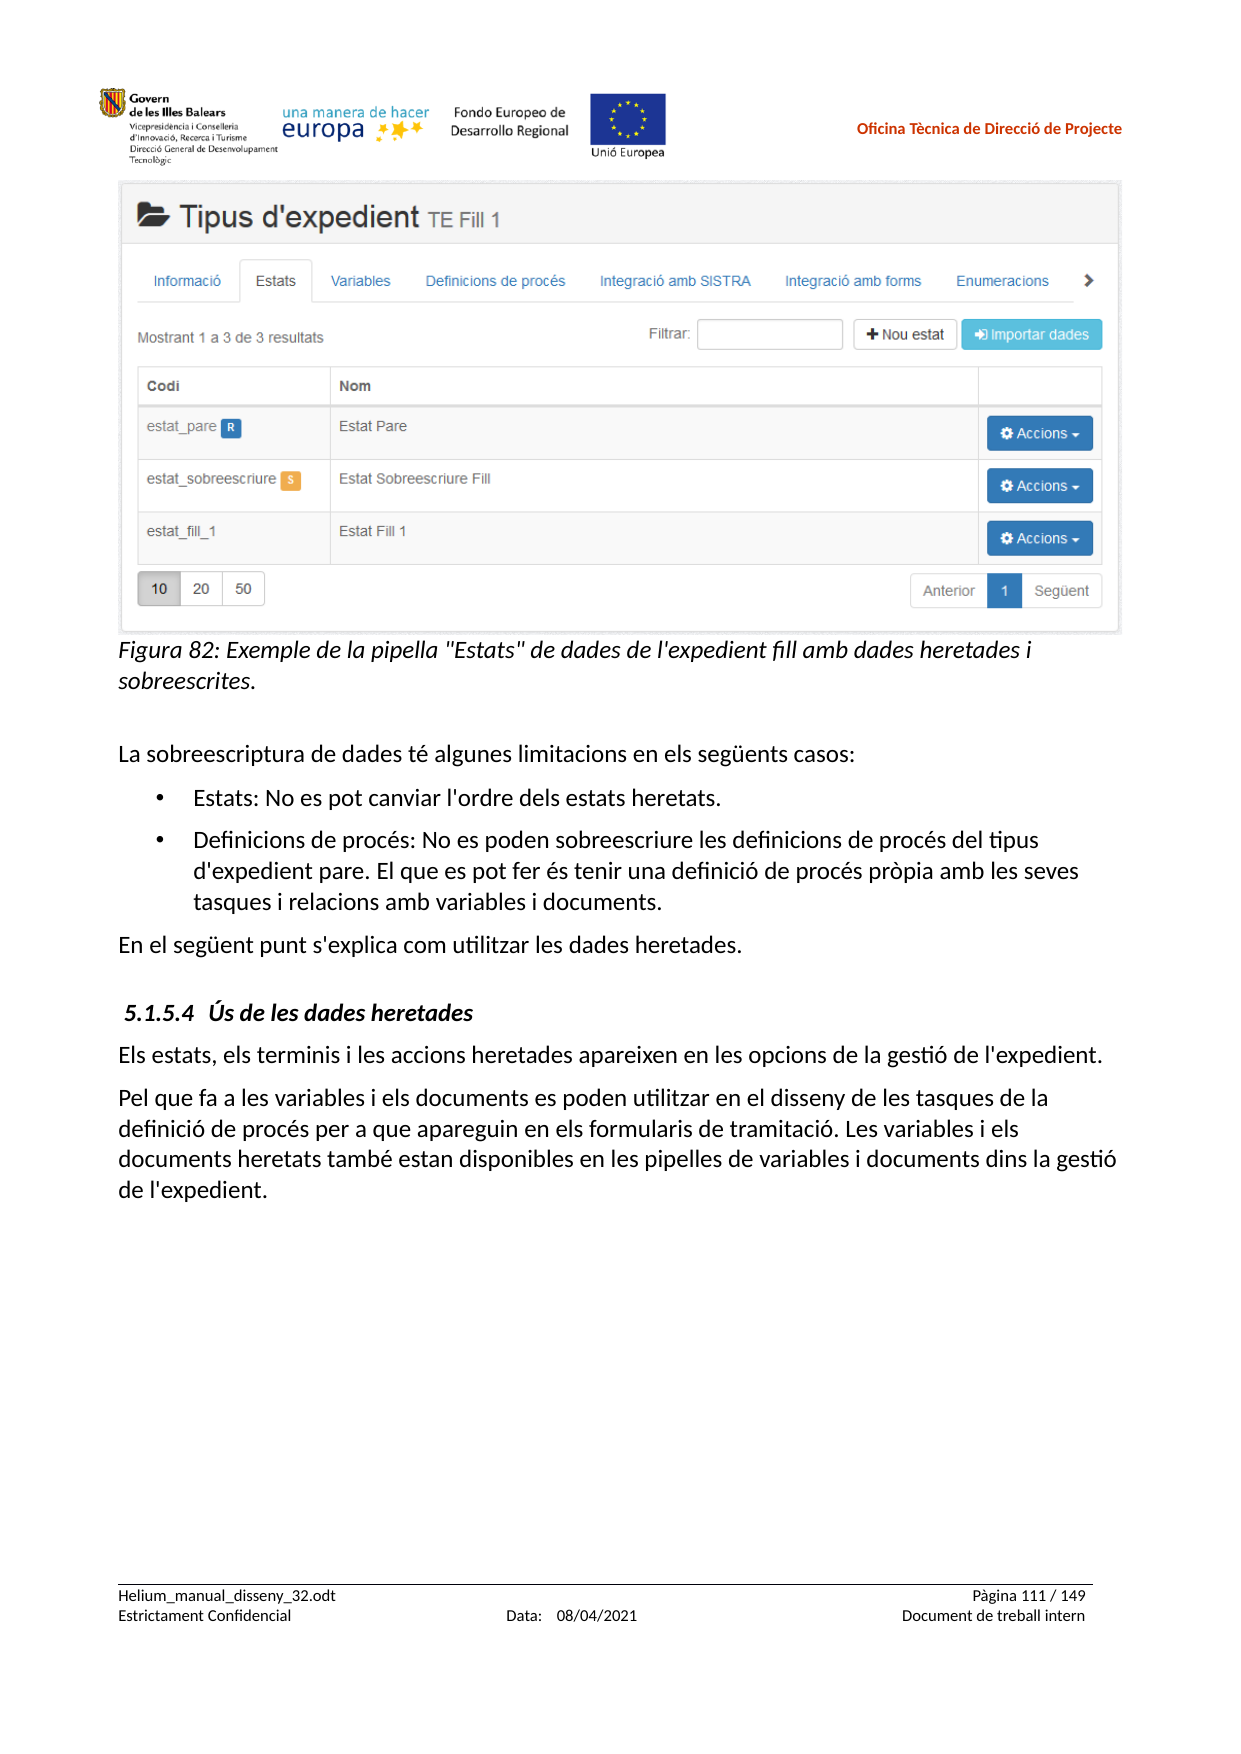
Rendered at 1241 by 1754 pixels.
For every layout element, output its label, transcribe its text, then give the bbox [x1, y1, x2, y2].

text En el següent punt s'explica com utilitzar les dades heretades. [118, 929, 1122, 959]
picture [118, 180, 1123, 635]
text Pel que fa a les variables i els documents es poden utilitzar en el disseny de les tasques de la definició de procés per a que apareguin en els formularis de tramitació. Les variables i els documents heretats també estan disponibles en les pipelles de variables i documents dins la gestió de l'expedient. [118, 1083, 1122, 1205]
list Estats: No es pot canviar l'ordre dels estats heretats. [156, 782, 1122, 812]
text La sobreescriptura de dades té algunes limitacions en els següents casos: [118, 739, 1122, 769]
picture [99, 87, 668, 166]
text Els estats, els terminis i les accions heretades apareixen en les opcions de la gestió de l'expedient. [118, 1039, 1122, 1070]
list Definicions de procés: No es poden sobreescriure les definicions de procés del tipus d'expedient pare. El que es pot fer és tenir una definició de procés pròpia amb les seves tasques i relacions amb variables i documents. [156, 825, 1122, 916]
text Figura 82: Exemple de la pipella "Estats" de dades de l'expedient fill amb dades heretades i sobreescrites. [118, 635, 1122, 696]
subtitle Ús de les dades heretades [118, 997, 1122, 1027]
